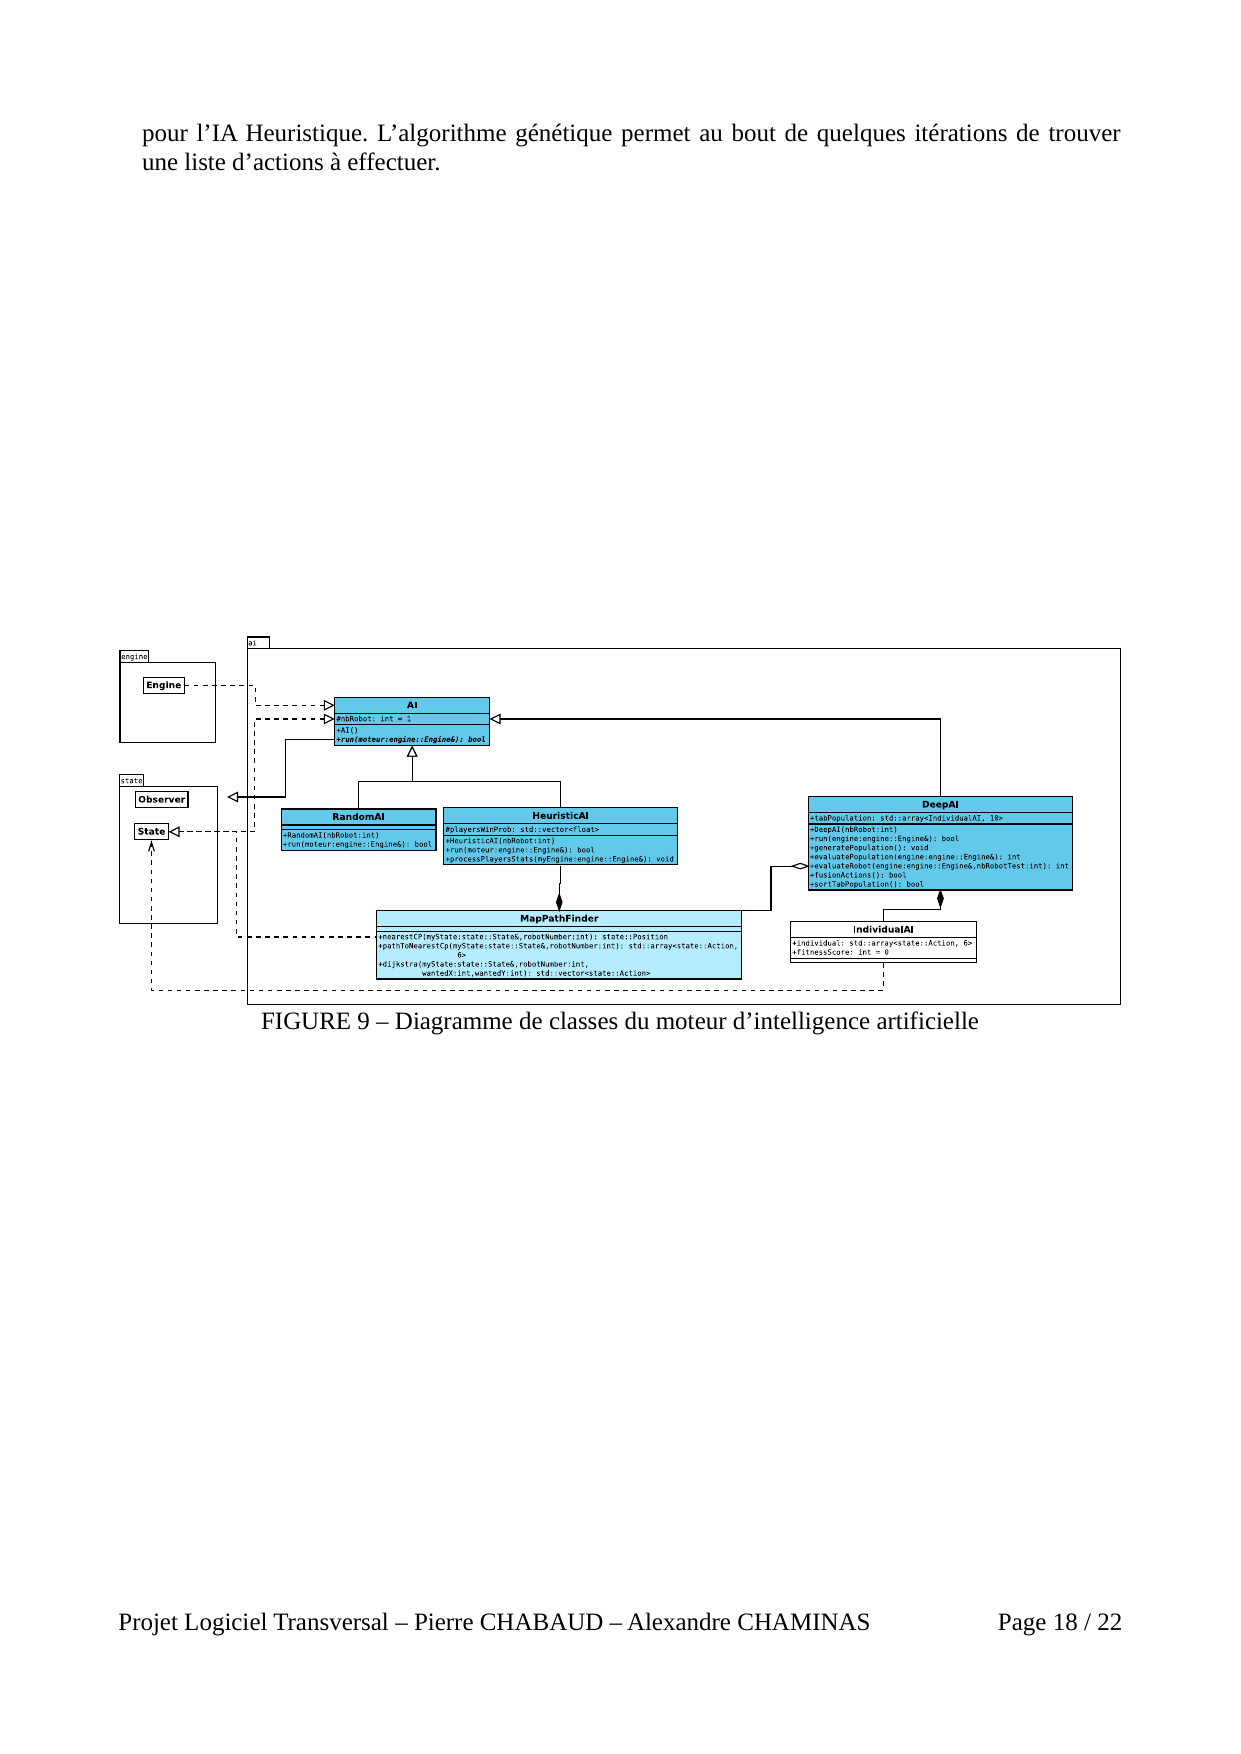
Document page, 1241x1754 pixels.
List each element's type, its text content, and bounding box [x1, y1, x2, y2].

text FIGURE 9 – Diagramme de classes du moteur d’intelligence artificielle [118, 1007, 1122, 1035]
text pour l’IA Heuristique. L’algorithme génétique permet au bout de quelques itérations de trouver une liste d’actions à effectuer. [142, 118, 1122, 176]
